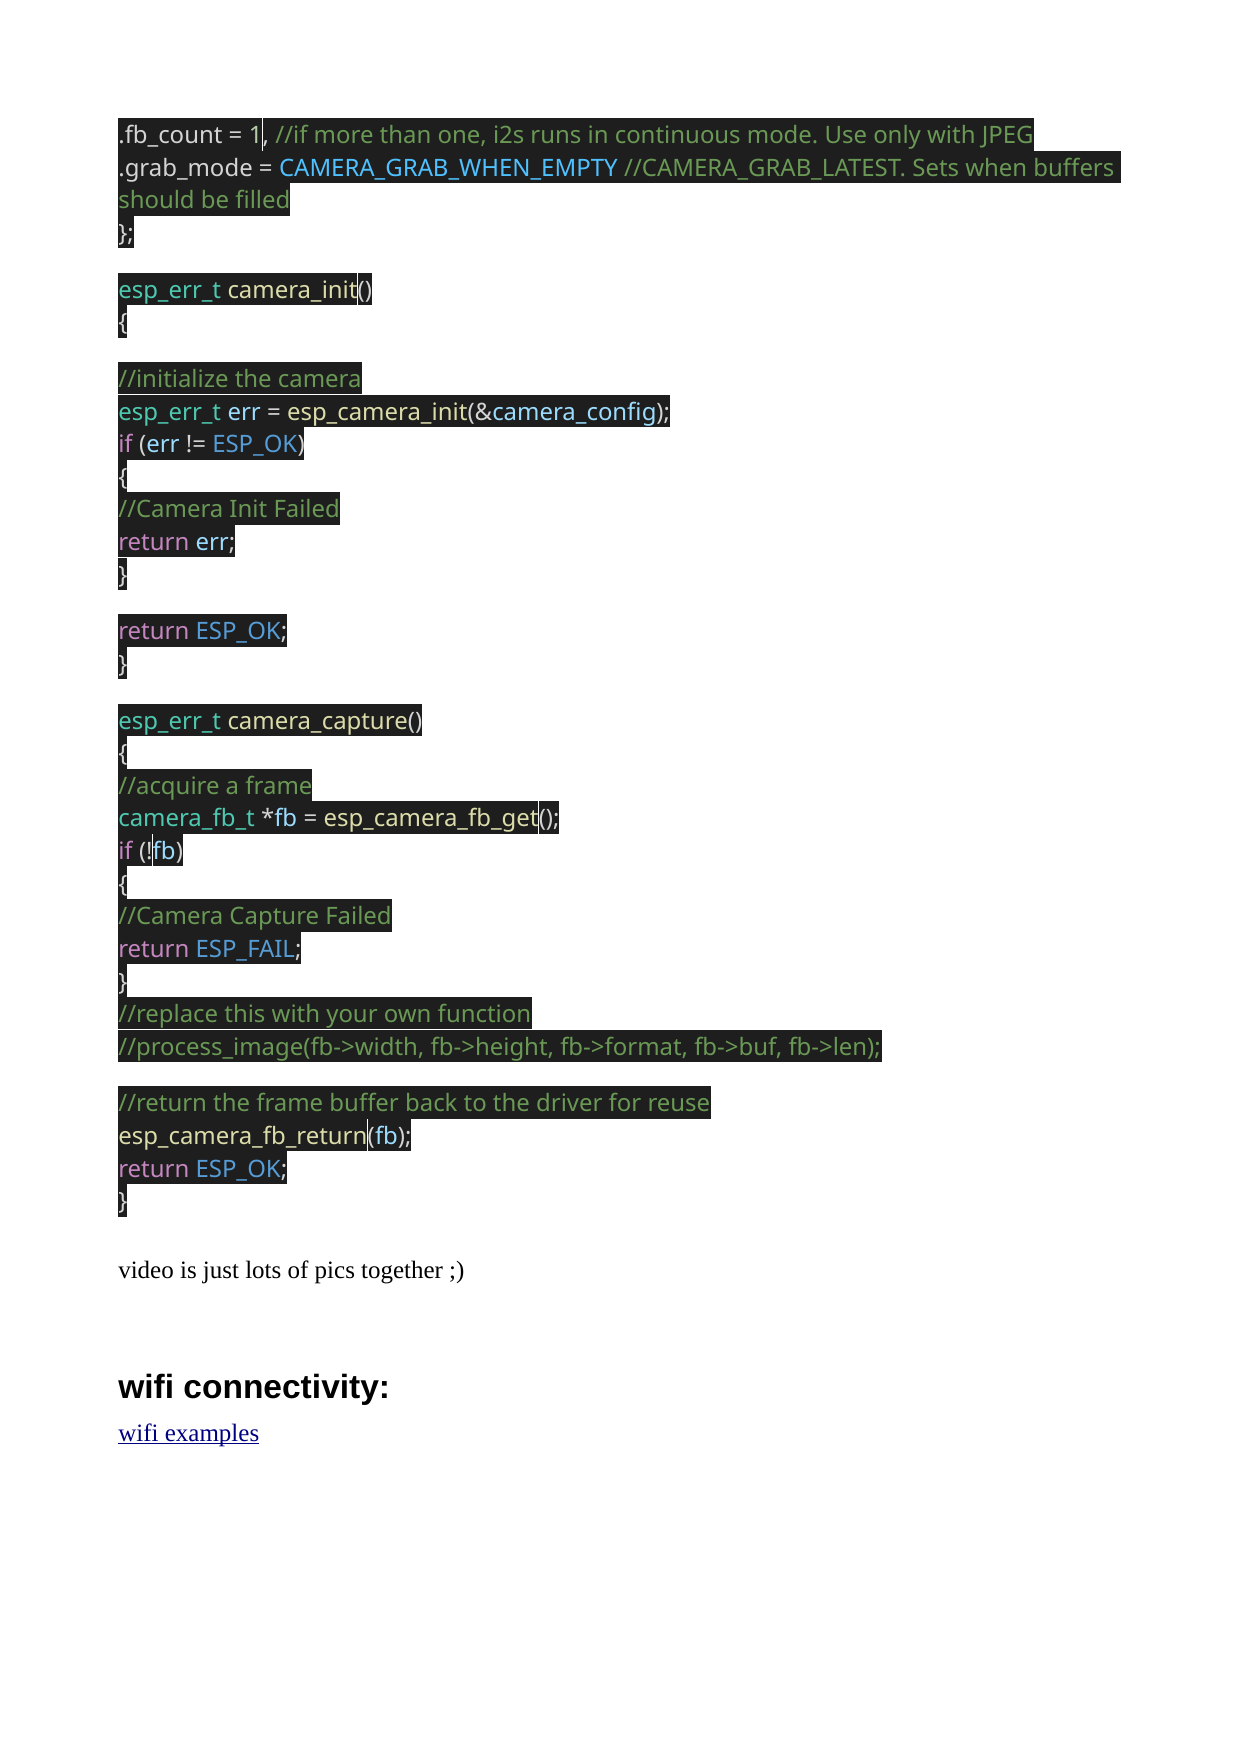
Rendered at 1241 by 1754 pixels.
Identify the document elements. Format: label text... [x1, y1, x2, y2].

text wifi examples [118, 1418, 1122, 1447]
text { [118, 460, 1122, 492]
text if (!fb) [118, 834, 1122, 866]
text //Camera Capture Failed [118, 899, 1122, 932]
text } [118, 557, 1122, 590]
text return ESP_OK; [118, 1151, 1122, 1184]
text }; [118, 216, 1122, 248]
text esp_camera_fb_return(fb); [118, 1119, 1122, 1151]
text //return the frame buffer back to the driver for reuse [118, 1086, 1122, 1119]
text esp_err_t camera_init() [118, 273, 1122, 305]
text { [118, 866, 1122, 899]
text //process_image(fb->width, fb->height, fb->format, fb->buf, fb->len); [118, 1029, 1122, 1062]
text esp_err_t err = esp_camera_init(&camera_config); [118, 394, 1122, 427]
text return ESP_OK; [118, 614, 1122, 647]
subtitle wifi connectivity: [118, 1367, 1122, 1406]
text { [118, 736, 1122, 769]
text } [118, 964, 1122, 997]
text //replace this with your own function [118, 997, 1122, 1029]
text return err; [118, 525, 1122, 557]
text } [118, 647, 1122, 679]
text if (err != ESP_OK) [118, 427, 1122, 460]
text //initialize the camera [118, 362, 1122, 394]
text .fb_count = 1, //if more than one, i2s runs in continuous mode. Use only with JPEG [118, 118, 1122, 151]
text } [118, 1184, 1122, 1217]
text { [118, 305, 1122, 338]
text return ESP_FAIL; [118, 932, 1122, 964]
text esp_err_t camera_capture() [118, 703, 1122, 736]
text camera_fb_t *fb = esp_camera_fb_get(); [118, 801, 1122, 834]
text video is just lots of pics together ;) [118, 1255, 1122, 1284]
text //acquire a frame [118, 769, 1122, 801]
text //Camera Init Failed [118, 492, 1122, 525]
text .grab_mode = CAMERA_GRAB_WHEN_EMPTY //CAMERA_GRAB_LATEST. Sets when buffers should be filled [118, 151, 1122, 216]
